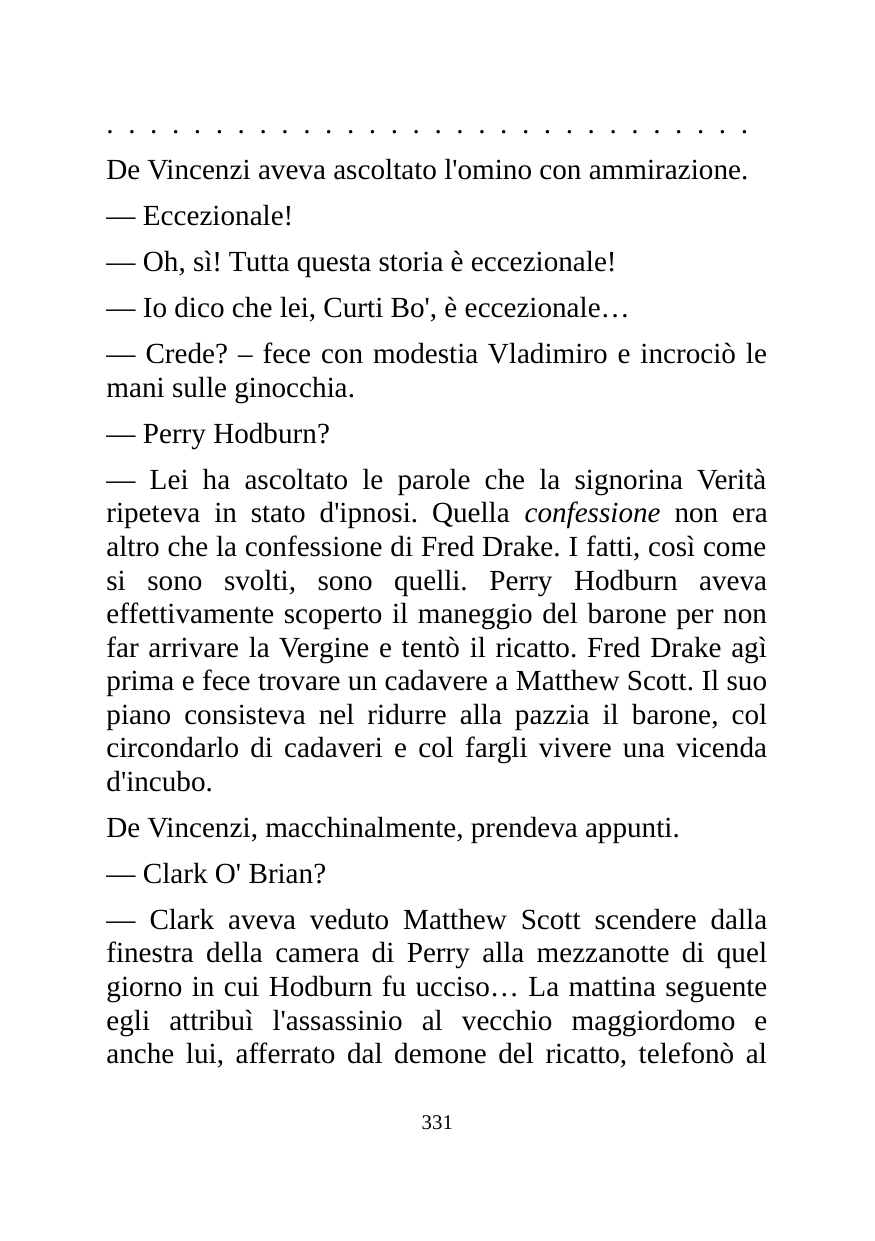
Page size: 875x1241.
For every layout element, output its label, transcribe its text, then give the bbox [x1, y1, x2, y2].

text — Lei ha ascoltato le parole che la signorina Verità ripeteva in stato d'ipnosi. Quella confessione non era altro che la confessione di Fred Drake. I fatti, così come si sono svolti, sono quelli. Perry Hodburn aveva effettivamente scoperto il maneggio del barone per non far arrivare la Vergine e tentò il ricatto. Fred Drake agì prima e fece trovare un cadavere a Matthew Scott. Il suo piano consisteva nel ridurre alla pazzia il barone, col circondarlo di cadaveri e col fargli vivere una vicenda d'incubo. [106, 462, 768, 797]
text De Vincenzi aveva ascoltato l'omino con ammirazione. [106, 152, 768, 186]
text — Clark O' Brian? [106, 856, 768, 889]
text — Perry Hodburn? [106, 416, 768, 449]
text De Vincenzi, macchinalmente, prendeva appunti. [106, 810, 768, 843]
text — Io dico che lei, Curti Bo', è eccezionale… [106, 290, 768, 324]
text — Clark aveva veduto Matthew Scott scendere dalla finestra della camera di Perry alla mezzanotte di quel giorno in cui Hodburn fu ucciso… La mattina seguente egli attribuì l'assassinio al vecchio maggiordomo e anche lui, afferrato dal demone del ricatto, telefonò al [106, 902, 768, 1070]
text — Oh, sì! Tutta questa storia è eccezionale! [106, 244, 768, 278]
text — Crede? – fece con modestia Vladimiro e incrociò le mani sulle ginocchia. [106, 336, 768, 403]
text . . . . . . . . . . . . . . . . . . . . . . . . . . . . . . [106, 106, 768, 140]
text — Eccezionale! [106, 198, 768, 232]
